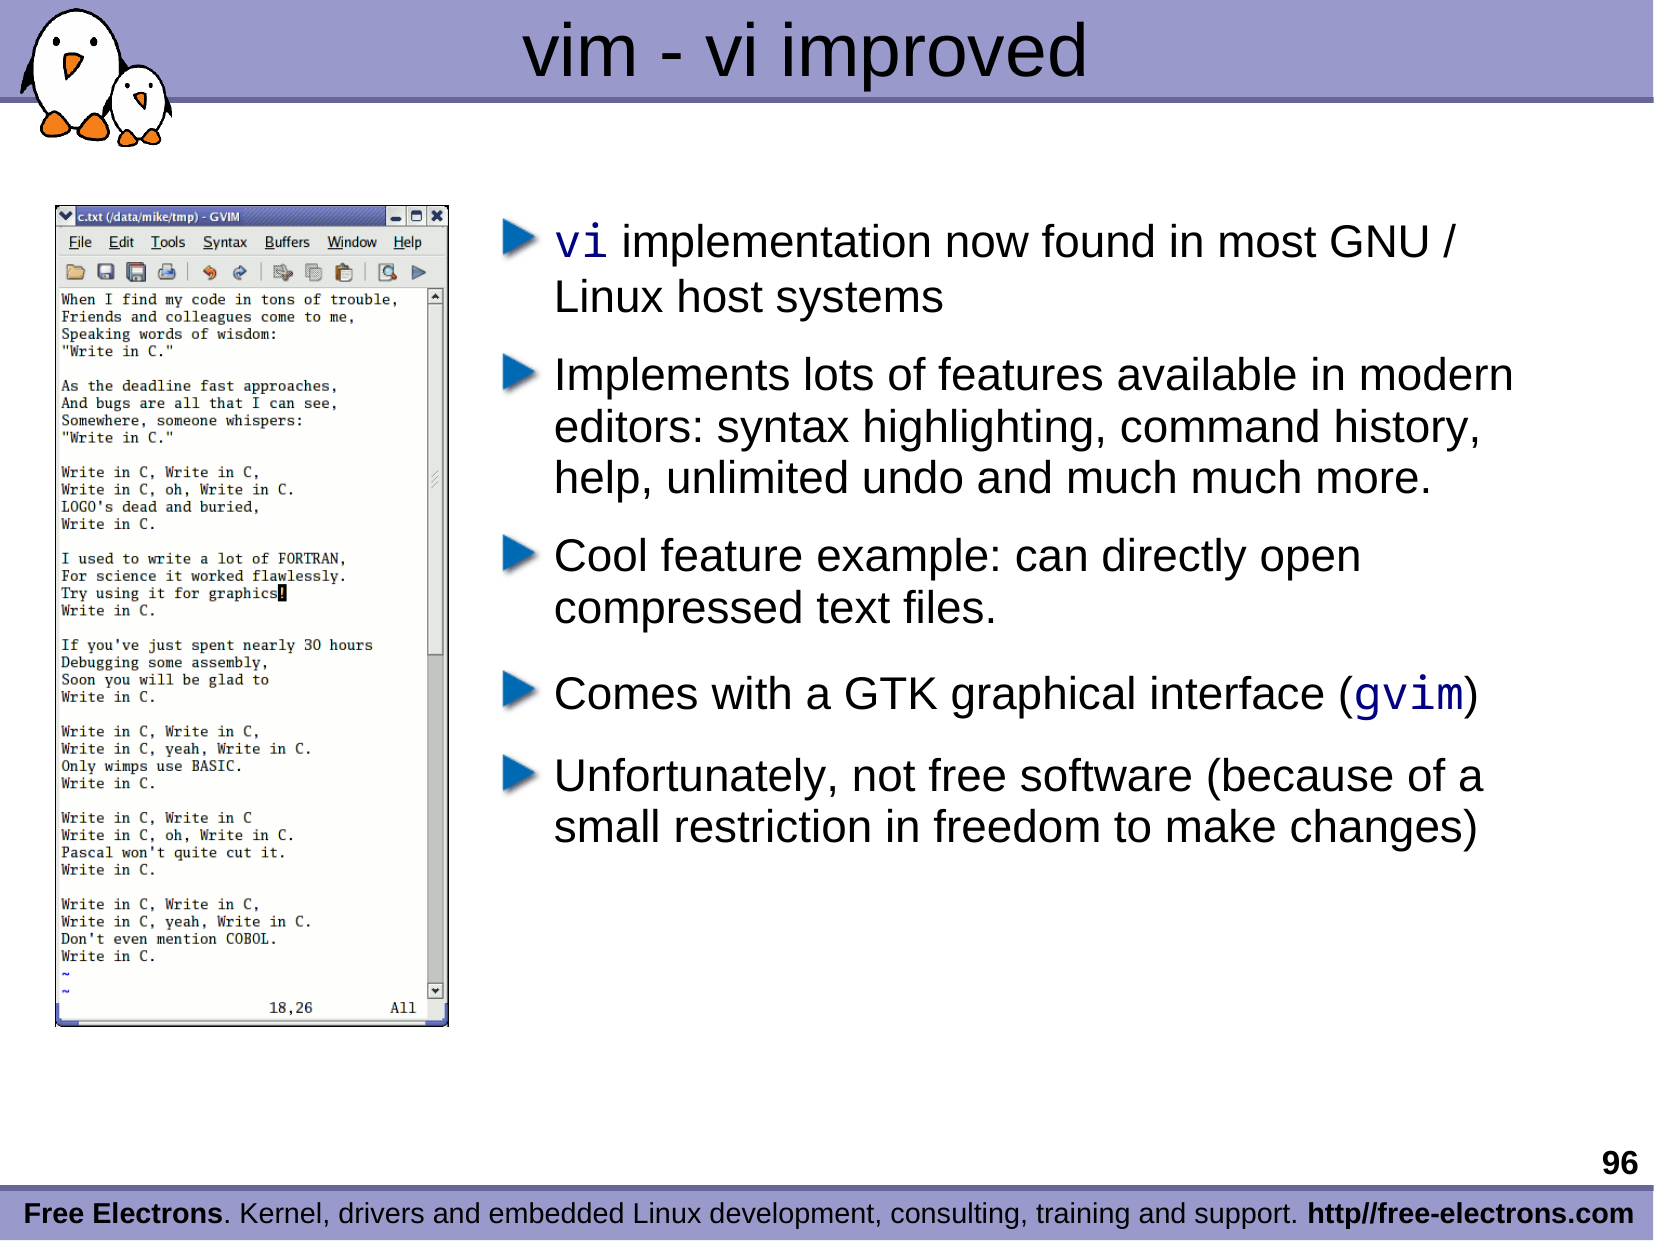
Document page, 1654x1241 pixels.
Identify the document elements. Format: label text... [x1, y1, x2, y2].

picture [20, 8, 172, 147]
picture [55, 205, 449, 1027]
title vim - vi improved [60, 0, 1551, 101]
list vi implementation now found in most GNU / Linux host systems Implements lots of features available in modern editors: syntax highlighting, command history, help, unlimited undo and much much more. Cool feature example: can directly open compressed text files. Comes with a GTK graphical interface (gvim) Unfortunately, not free software (because of a small restriction in freedom to make changes) [483, 208, 1533, 1044]
